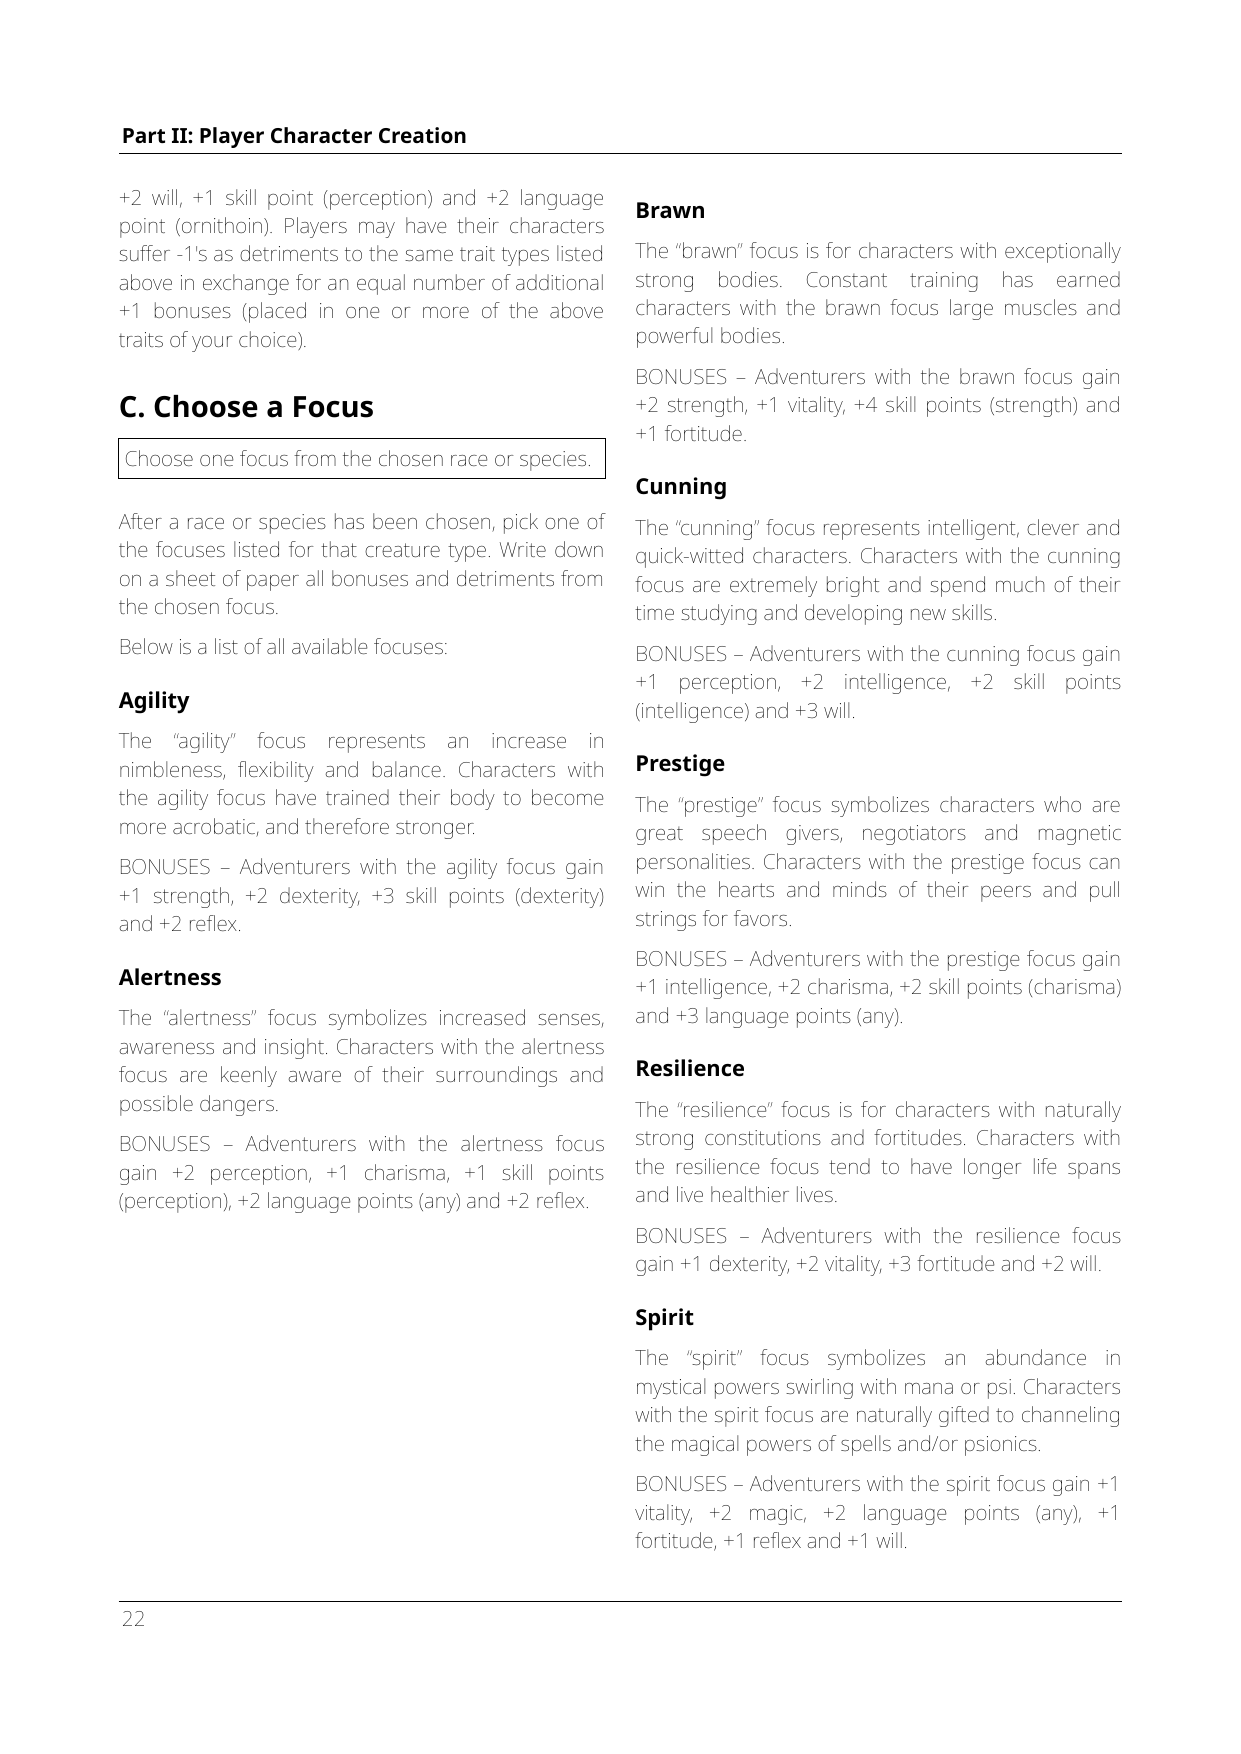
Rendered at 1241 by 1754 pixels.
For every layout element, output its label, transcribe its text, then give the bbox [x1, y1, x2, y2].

text BONUSES – Adventurers with the agility focus gain +1 strength, +2 dexterity, +3 skill points (dexterity) and +2 reflex. [118, 852, 605, 938]
text BONUSES – Adventurers with the alertness focus gain +2 perception, +1 charisma, +1 skill points (perception), +2 language points (any) and +2 reflex. [118, 1129, 605, 1214]
text Agility [118, 685, 605, 715]
text BONUSES – Adventurers with the resilience focus gain +1 dexterity, +2 vitality, +3 fortitude and +2 will. [635, 1221, 1122, 1278]
text The “alertness” focus symbolizes increased senses, awareness and insight. Characters with the alertness focus are keenly aware of their surroundings and possible dangers. [118, 1003, 605, 1117]
text Alertness [118, 962, 605, 991]
text Cunning [635, 471, 1122, 501]
text The “cunning” focus represents intelligent, clever and quick-witted characters. Characters with the cunning focus are extremely bright and spend much of their time studying and developing new skills. [635, 513, 1122, 627]
text Brawn [635, 194, 1122, 224]
text After a race or species has been chosen, pick one of the focuses listed for that creature type. Write down on a sheet of paper all bonuses and detriments from the chosen focus. [118, 507, 605, 621]
text BONUSES – Adventurers with the brawn focus gain +2 strength, +1 vitality, +4 skill points (strength) and +1 fortitude. [635, 362, 1122, 447]
text The “agility” focus represents an increase in nimbleness, flexibility and balance. Characters with the agility focus have trained their body to become more acrobatic, and therefore stronger. [118, 727, 605, 840]
text Prestige [635, 748, 1122, 778]
text Spirit [635, 1302, 1122, 1331]
text The “brawn” focus is for characters with exceptionally strong bodies. Constant training has earned characters with the brawn focus large muscles and powerful bodies. [635, 236, 1122, 350]
table_header Choose one focus from the chosen race or species. [119, 439, 605, 478]
text Resilience [635, 1053, 1122, 1083]
text +2 will, +1 skill point (perception) and +2 language point (ornithoin). Players may have their characters suffer -1's as detriments to the same trait types listed above in exchange for an equal number of additional +1 bonuses (placed in one or more of the above traits of your choice). [118, 183, 605, 353]
text The “spirit” focus symbolizes an abundance in mystical powers swirling with mana or psi. Characters with the spirit focus are naturally gifted to channeling the magical powers of spells and/or psionics. [635, 1343, 1122, 1457]
text BONUSES – Adventurers with the cunning focus gain +1 perception, +2 intelligence, +2 skill points (intelligence) and +3 will. [635, 639, 1122, 724]
text The “prestige” focus symbolizes characters who are great speech givers, negotiators and magnetic personalities. Characters with the prestige focus can win the hearts and minds of their peers and pull strings for favors. [635, 790, 1122, 932]
text BONUSES – Adventurers with the spirit focus gain +1 vitality, +2 magic, +2 language points (any), +1 fortitude, +1 reflex and +1 will. [635, 1469, 1122, 1554]
text BONUSES – Adventurers with the prestige focus gain +1 intelligence, +2 charisma, +2 skill points (charisma) and +3 language points (any). [635, 944, 1122, 1029]
text The “resilience” focus is for characters with naturally strong constitutions and fortitudes. Characters with the resilience focus tend to have longer life spans and live healthier lives. [635, 1095, 1122, 1209]
text Below is a list of all available focuses: [118, 632, 605, 661]
subtitle C. Choose a Focus [118, 386, 605, 426]
